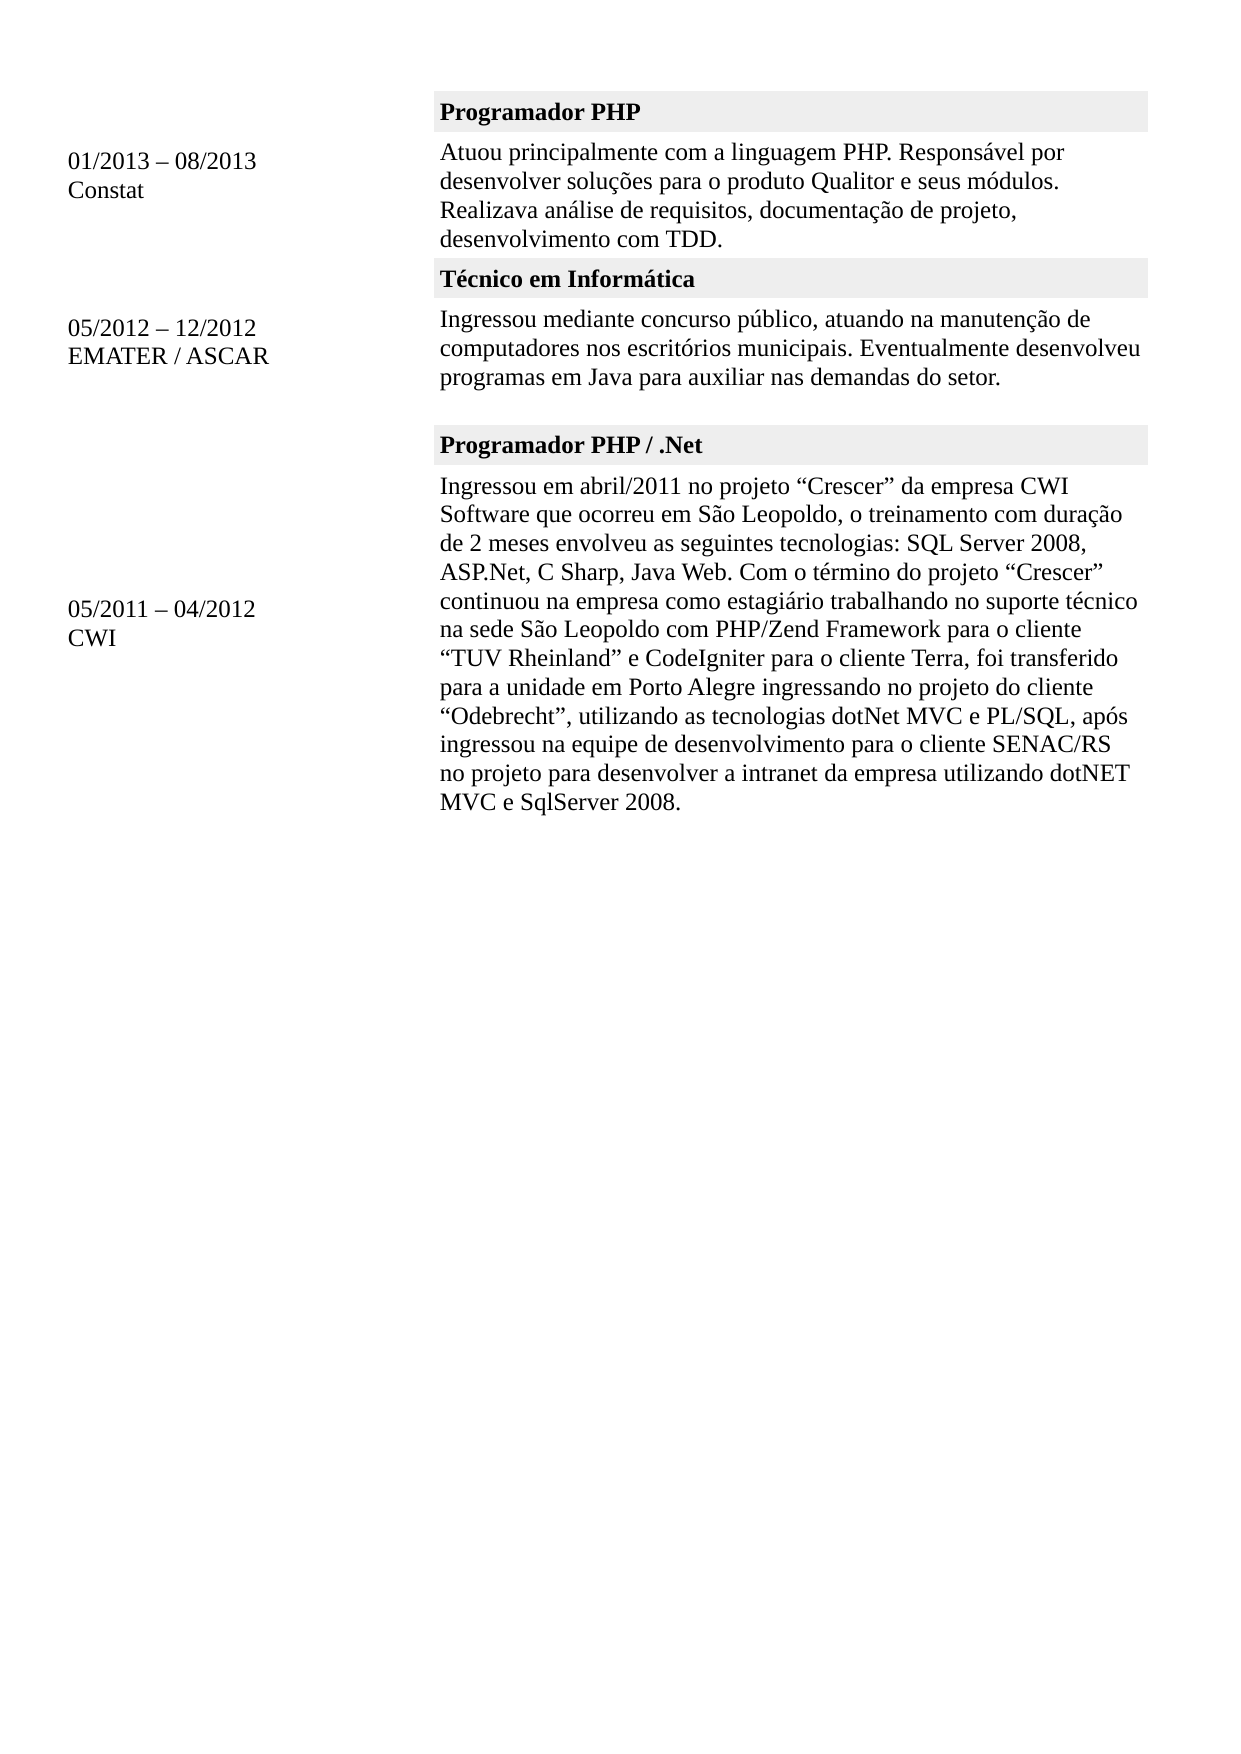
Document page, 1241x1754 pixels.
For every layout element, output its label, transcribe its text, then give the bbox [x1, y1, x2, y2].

table_cell Técnico em Informática [434, 258, 1148, 298]
table_cell Atuou principalmente com a linguagem PHP. Responsável por desenvolver soluções para o produto Qualitor e seus módulos. Realizava análise de requisitos, documentação de projeto, desenvolvimento com TDD. [434, 132, 1148, 258]
table_cell 05/2011 – 04/2012 CWI [62, 425, 434, 821]
table_cell Ingressou em abril/2011 no projeto “Crescer” da empresa CWI Software que ocorreu em São Leopoldo, o treinamento com duração de 2 meses envolveu as seguintes tecnologias: SQL Server 2008, ASP.Net, C Sharp, Java Web. Com o término do projeto “Crescer” continuou na empresa como estagiário trabalhando no suporte técnico na sede São Leopoldo com PHP/Zend Framework para o cliente “TUV Rheinland” e CodeIgniter para o cliente Terra, foi transferido para a unidade em Porto Alegre ingressando no projeto do cliente “Odebrecht”, utilizando as tecnologias dotNet MVC e PL/SQL, após ingressou na equipe de desenvolvimento para o cliente SENAC/RS no projeto para desenvolver a intranet da empresa utilizando dotNET MVC e SqlServer 2008. [434, 465, 1148, 821]
table_cell Ingressou mediante concurso público, atuando na manutenção de computadores nos escritórios municipais. Eventualmente desenvolveu programas em Java para auxiliar nas demandas do setor. [434, 298, 1148, 425]
table_cell 01/2013 – 08/2013 Constat [62, 91, 434, 258]
table_cell Programador PHP / .Net [434, 425, 1148, 465]
table_cell 05/2012 – 12/2012 EMATER / ASCAR [62, 258, 434, 425]
table_cell Programador PHP [434, 91, 1148, 132]
